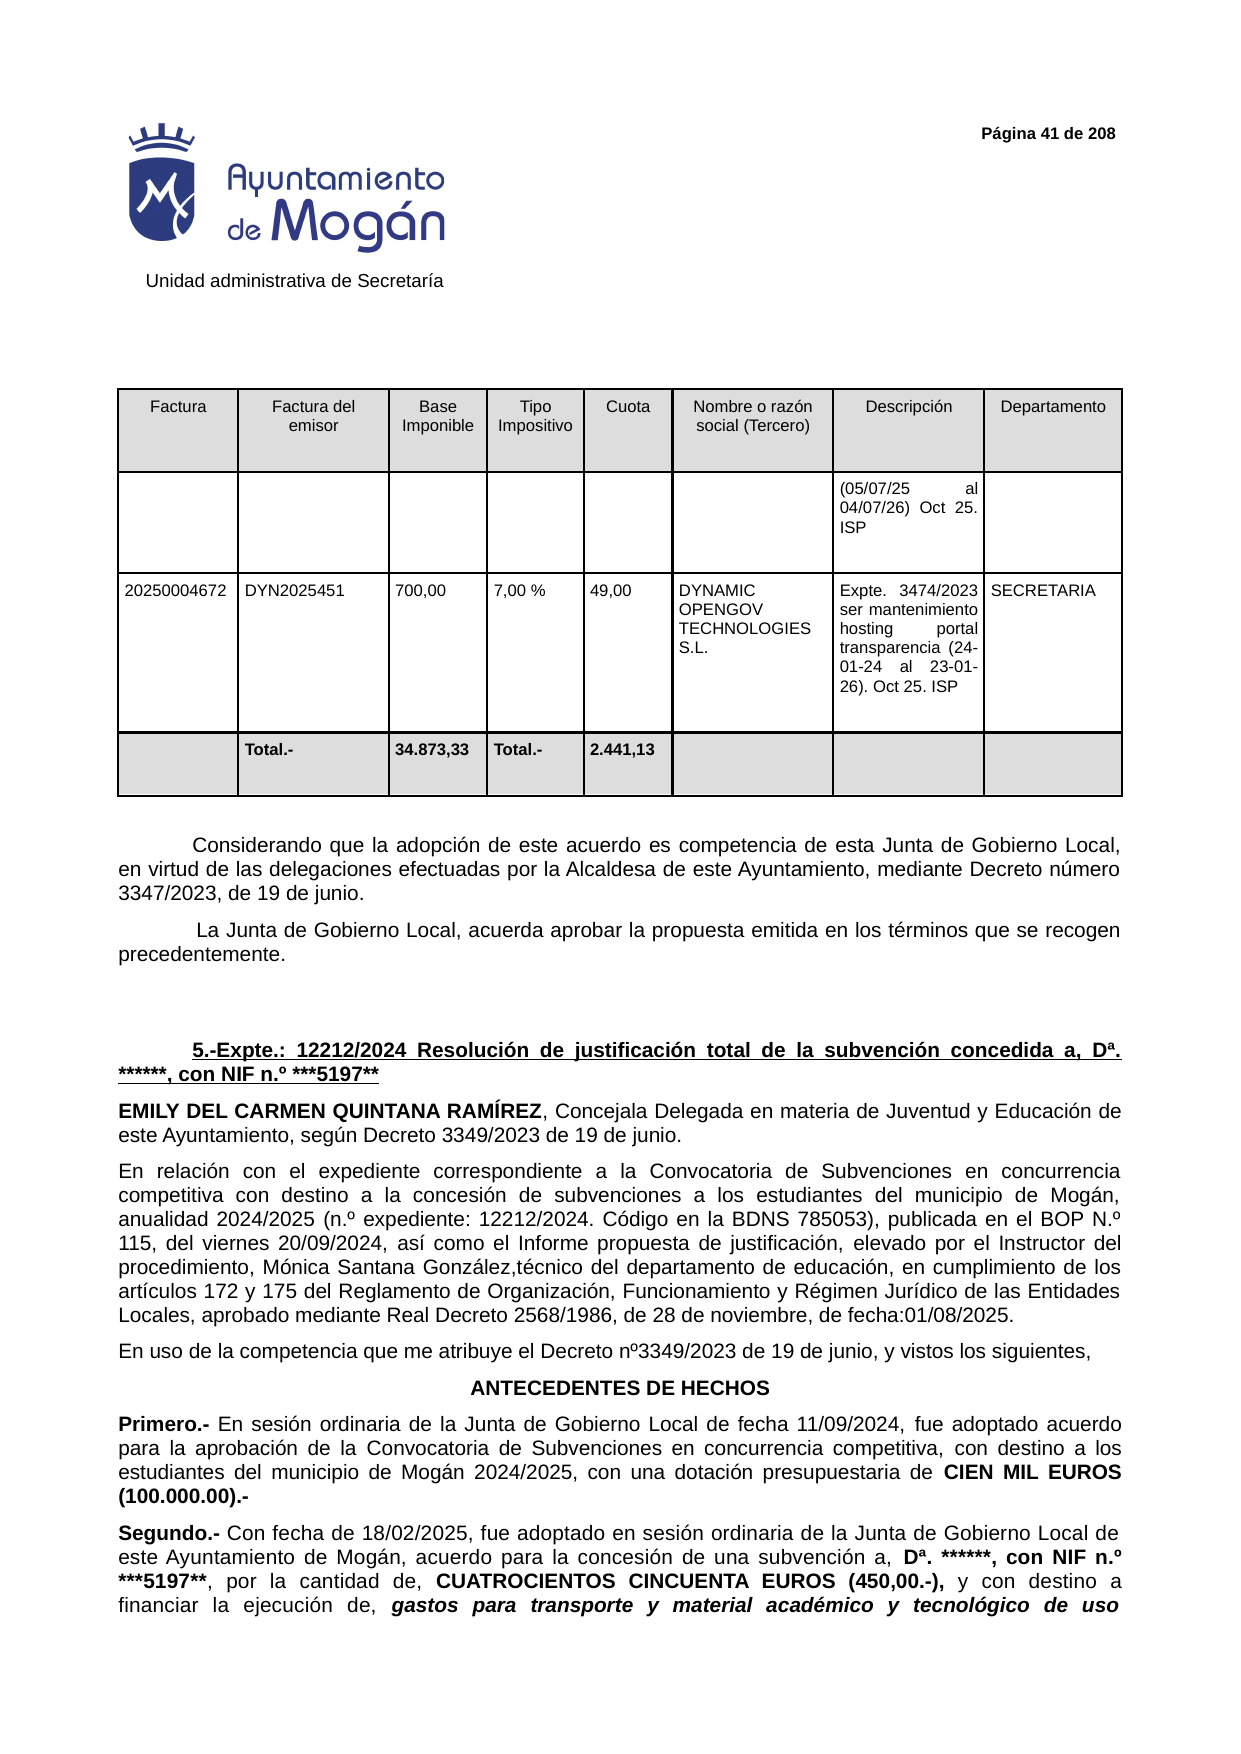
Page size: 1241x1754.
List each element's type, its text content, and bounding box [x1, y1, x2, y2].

text La Junta de Gobierno Local, acuerda aprobar la propuesta emitida en los términos que se recogen precedentemente. [118, 917, 1122, 965]
table_header Departamento [985, 390, 1121, 471]
table_cell [488, 473, 583, 572]
table_cell SECRETARIA [985, 574, 1121, 731]
table_cell [834, 734, 983, 794]
table_cell [119, 473, 237, 572]
table_cell 700,00 [390, 574, 486, 731]
table_cell DYNAMIC OPENGOV TECHNOLOGIES S.L. [674, 574, 832, 731]
table_cell 20250004672 [119, 574, 237, 731]
text 5.-Expte.: 12212/2024 Resolución de justificación total de la subvención concedida a, Dª. ******, con NIF n.º ***5197** [118, 1014, 1122, 1086]
table_cell [239, 473, 388, 572]
table_cell Total.- [239, 734, 388, 794]
table_cell [985, 473, 1121, 572]
table_cell Expte. 3474/2023 ser mantenimiento hosting portal transparencia (24-01-24 al 23-01-26). Oct 25. ISP [834, 574, 983, 731]
text EMILY DEL CARMEN QUINTANA RAMÍREZ, Concejala Delegada en materia de Juventud y Educación de este Ayuntamiento, según Decreto 3349/2023 de 19 de junio. [118, 1099, 1122, 1147]
table_cell [585, 473, 671, 572]
text En relación con el expediente correspondiente a la Convocatoria de Subvenciones en concurrencia competitiva con destino a la concesión de subvenciones a los estudiantes del municipio de Mogán, anualidad 2024/2025 (n.º expediente: 12212/2024. Código en la BDNS 785053), publicada en el BOP N.º 115, del viernes 20/09/2024, así como el Informe propuesta de justificación, elevado por el Instructor del procedimiento, Mónica Santana González,técnico del departamento de educación, en cumplimiento de los artículos 172 y 175 del Reglamento de Organización, Funcionamiento y Régimen Jurídico de las Entidades Locales, aprobado mediante Real Decreto 2568/1986, de 28 de noviembre, de fecha:01/08/2025. [118, 1159, 1122, 1327]
table_cell 49,00 [585, 574, 671, 731]
table_header Cuota [585, 390, 671, 471]
table_header Factura del emisor [239, 390, 388, 471]
table_cell [674, 473, 832, 572]
table_cell DYN2025451 [239, 574, 388, 731]
table_cell [674, 734, 832, 794]
table_cell 34.873,33 [390, 734, 486, 794]
text ANTECEDENTES DE HECHOS [118, 1376, 1122, 1400]
text Considerando que la adopción de este acuerdo es competencia de esta Junta de Gobierno Local, en virtud de las delegaciones efectuadas por la Alcaldesa de este Ayuntamiento, mediante Decreto número 3347/2023, de 19 de junio. [118, 833, 1122, 905]
table_cell [985, 734, 1121, 794]
table_header Nombre o razón social (Tercero) [674, 390, 832, 471]
picture [128, 123, 445, 259]
table_header Factura [119, 390, 237, 471]
table_cell [119, 734, 237, 794]
table_header Descripción [834, 390, 983, 471]
table_cell 7,00 % [488, 574, 583, 731]
table_header Tipo Impositivo [488, 390, 583, 471]
table_cell [390, 473, 486, 572]
text Segundo.- Con fecha de 18/02/2025, fue adoptado en sesión ordinaria de la Junta de Gobierno Local de este Ayuntamiento de Mogán, acuerdo para la concesión de una subvención a, Dª. ******, con NIF n.º ***5197**, por la cantidad de, CUATROCIENTOS CINCUENTA EUROS (450,00.-), y con destino a financiar la ejecución de, gastos para transporte y material académico y tecnológico de uso [118, 1521, 1122, 1616]
table_cell 2.441,13 [585, 734, 671, 794]
table_header Base Imponible [390, 390, 486, 471]
text En uso de la competencia que me atribuye el Decreto nº3349/2023 de 19 de junio, y vistos los siguientes, [118, 1339, 1122, 1363]
table_cell Total.- [488, 734, 583, 794]
text Primero.- En sesión ordinaria de la Junta de Gobierno Local de fecha 11/09/2024, fue adoptado acuerdo para la aprobación de la Convocatoria de Subvenciones en concurrencia competitiva, con destino a los estudiantes del municipio de Mogán 2024/2025, con una dotación presupuestaria de CIEN MIL EUROS (100.000.00).- [118, 1412, 1122, 1508]
table_cell (05/07/25 al 04/07/26) Oct 25. ISP [834, 473, 983, 572]
